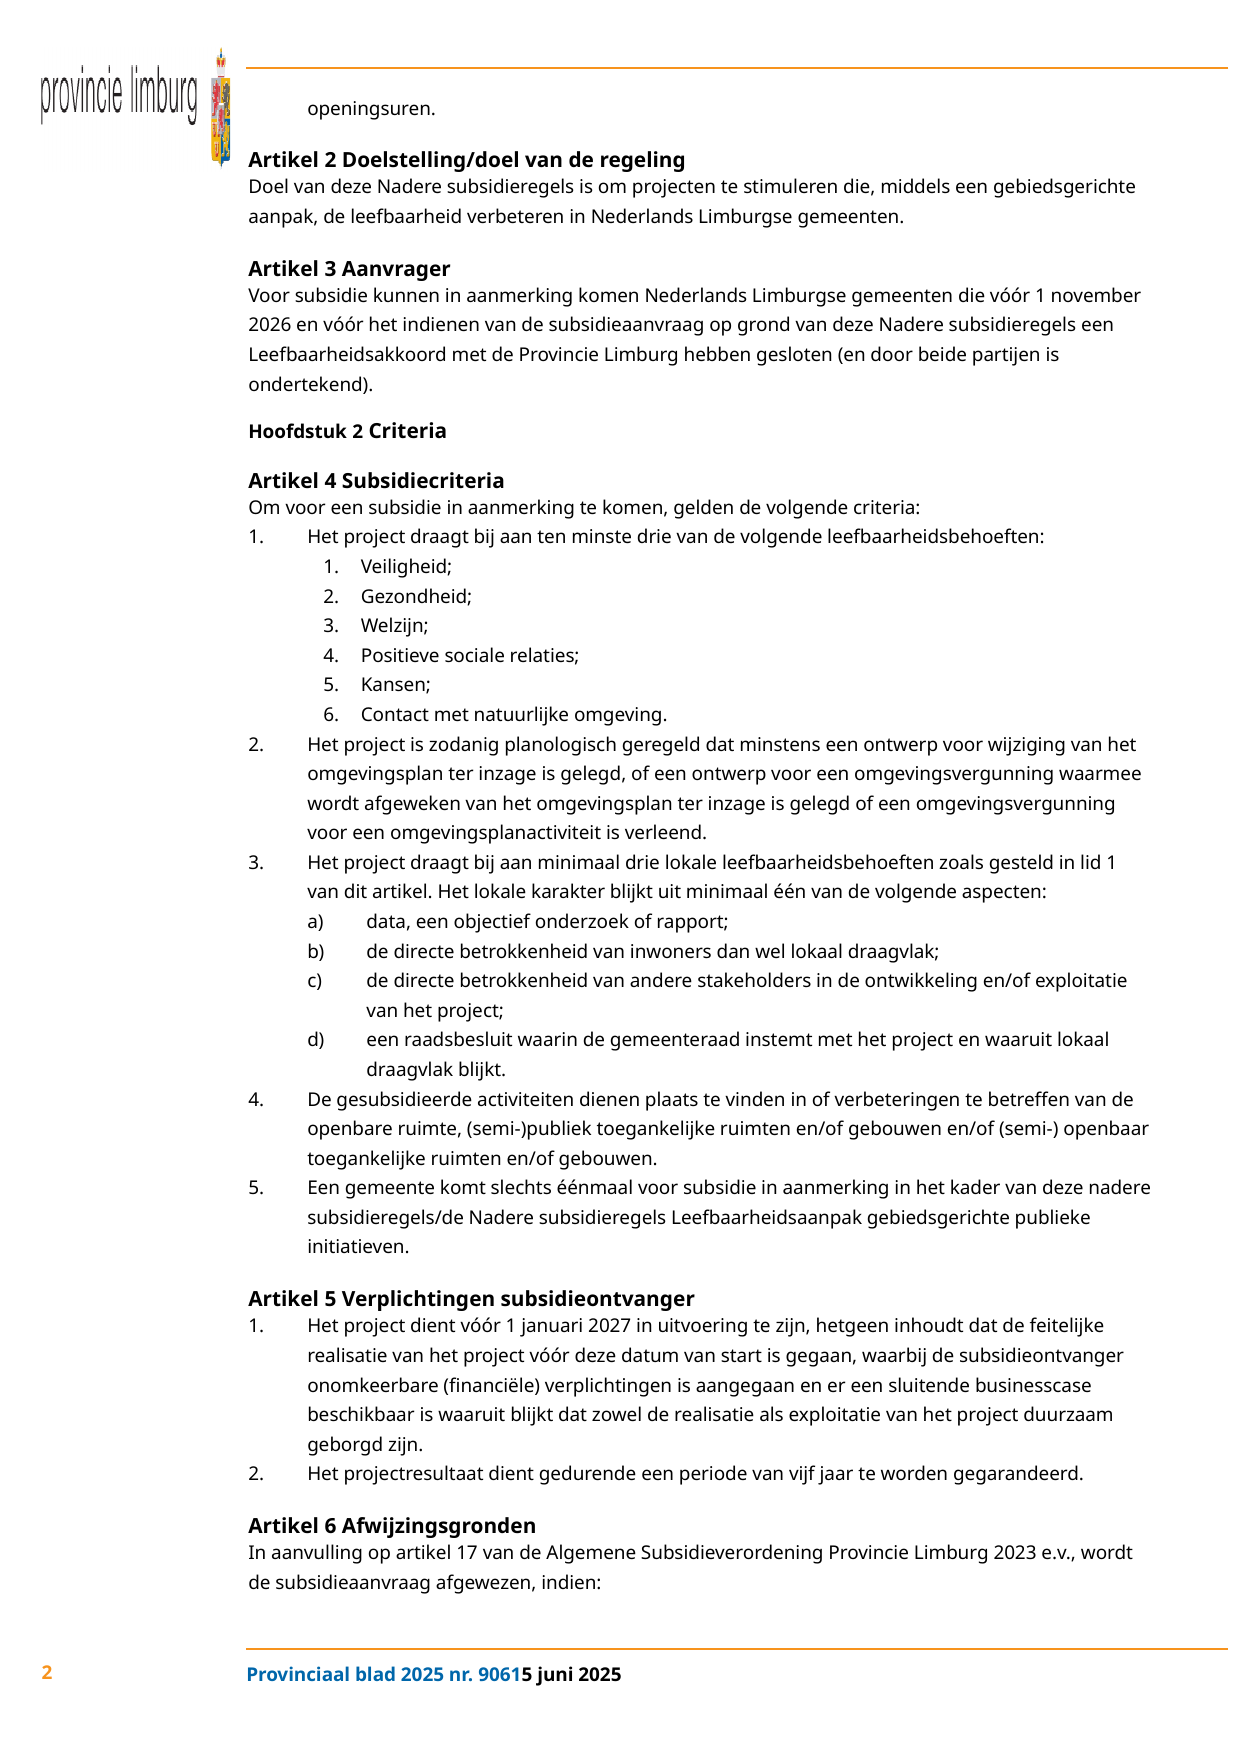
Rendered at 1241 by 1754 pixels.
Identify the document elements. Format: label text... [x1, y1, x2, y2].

text Artikel 5 Verplichtingen subsidieontvanger [248, 1284, 1152, 1313]
list Het project dient vóór 1 januari 2027 in uitvoering te zijn, hetgeen inhoudt dat de feitelijke realisatie van het project vóór deze datum van start is gegaan, waarbij de subsidieontvanger onomkeerbare (financiële) verplichtingen is aangegaan en er een sluitende businesscase beschikbaar is waaruit blijkt dat zowel de realisatie als exploitatie van het project duurzaam geborgd zijn. [248, 1313, 1152, 1457]
list Veiligheid; [323, 553, 1152, 579]
list Het project is zodanig planologisch geregeld dat minstens een ontwerp voor wijziging van het omgevingsplan ter inzage is gelegd, of een ontwerp voor een omgevingsvergunning waarmee wordt afgeweken van het omgevingsplan ter inzage is gelegd of een omgevingsvergunning voor een omgevingsplanactiviteit is verleend. [248, 731, 1152, 845]
text Hoofdstuk 2 Criteria [248, 416, 1152, 445]
text Voor subsidie kunnen in aanmerking komen Nederlands Limburgse gemeenten die vóór 1 november 2026 en vóór het indienen van de subsidieaanvraag op grond van deze Nadere subsidieregels een Leefbaarheidsakkoord met de Provincie Limburg hebben gesloten (en door beide partijen is ondertekend). [248, 282, 1152, 397]
picture [41, 47, 231, 172]
text Om voor een subsidie in aanmerking te komen, gelden de volgende criteria: [248, 494, 1152, 520]
list Welzijn; [323, 612, 1152, 638]
list De gesubsidieerde activiteiten dienen plaats te vinden in of verbeteringen te betreffen van de openbare ruimte, (semi-)publiek toegankelijke ruimten en/of gebouwen en/of (semi-) openbaar toegankelijke ruimten en/of gebouwen. [248, 1086, 1152, 1171]
list Een gemeente komt slechts éénmaal voor subsidie in aanmerking in het kader van deze nadere subsidieregels/de Nadere subsidieregels Leefbaarheidsaanpak gebiedsgerichte publieke initiatieven. [248, 1174, 1152, 1259]
text In aanvulling op artikel 17 van de Algemene Subsidieverordening Provincie Limburg 2023 e.v., wordt de subsidieaanvraag afgewezen, indien: [248, 1539, 1152, 1595]
text Doel van deze Nadere subsidieregels is om projecten te stimuleren die, middels een gebiedsgerichte aanpak, de leefbaarheid verbeteren in Nederlands Limburgse gemeenten. [248, 174, 1152, 229]
list een raadsbesluit waarin de gemeenteraad instemt met het project en waaruit lokaal draagvlak blijkt. [307, 1027, 1152, 1082]
text Artikel 6 Afwijzingsgronden [248, 1511, 1152, 1539]
list openingsuren. [248, 95, 1152, 121]
text Artikel 4 Subsidiecriteria [248, 466, 1152, 494]
list data, een objectief onderzoek of rapport; [307, 908, 1152, 934]
list Kansen; [323, 672, 1152, 697]
list de directe betrokkenheid van inwoners dan wel lokaal draagvlak; [307, 938, 1152, 964]
list Het project draagt bij aan ten minste drie van de volgende leefbaarheidsbehoeften: [248, 524, 1152, 549]
list Positieve sociale relaties; [323, 642, 1152, 668]
text Artikel 3 Aanvrager [248, 254, 1152, 282]
list Het projectresultaat dient gedurende een periode van vijf jaar te worden gegarandeerd. [248, 1461, 1152, 1486]
list Het project draagt bij aan minimaal drie lokale leefbaarheidsbehoeften zoals gesteld in lid 1 van dit artikel. Het lokale karakter blijkt uit minimaal één van de volgende aspecten: [248, 849, 1152, 904]
list Contact met natuurlijke omgeving. [323, 701, 1152, 727]
list de directe betrokkenheid van andere stakeholders in de ontwikkeling en/of exploitatie van het project; [307, 967, 1152, 1023]
text Artikel 2 Doelstelling/doel van de regeling [248, 145, 1152, 174]
list Gezondheid; [323, 583, 1152, 609]
